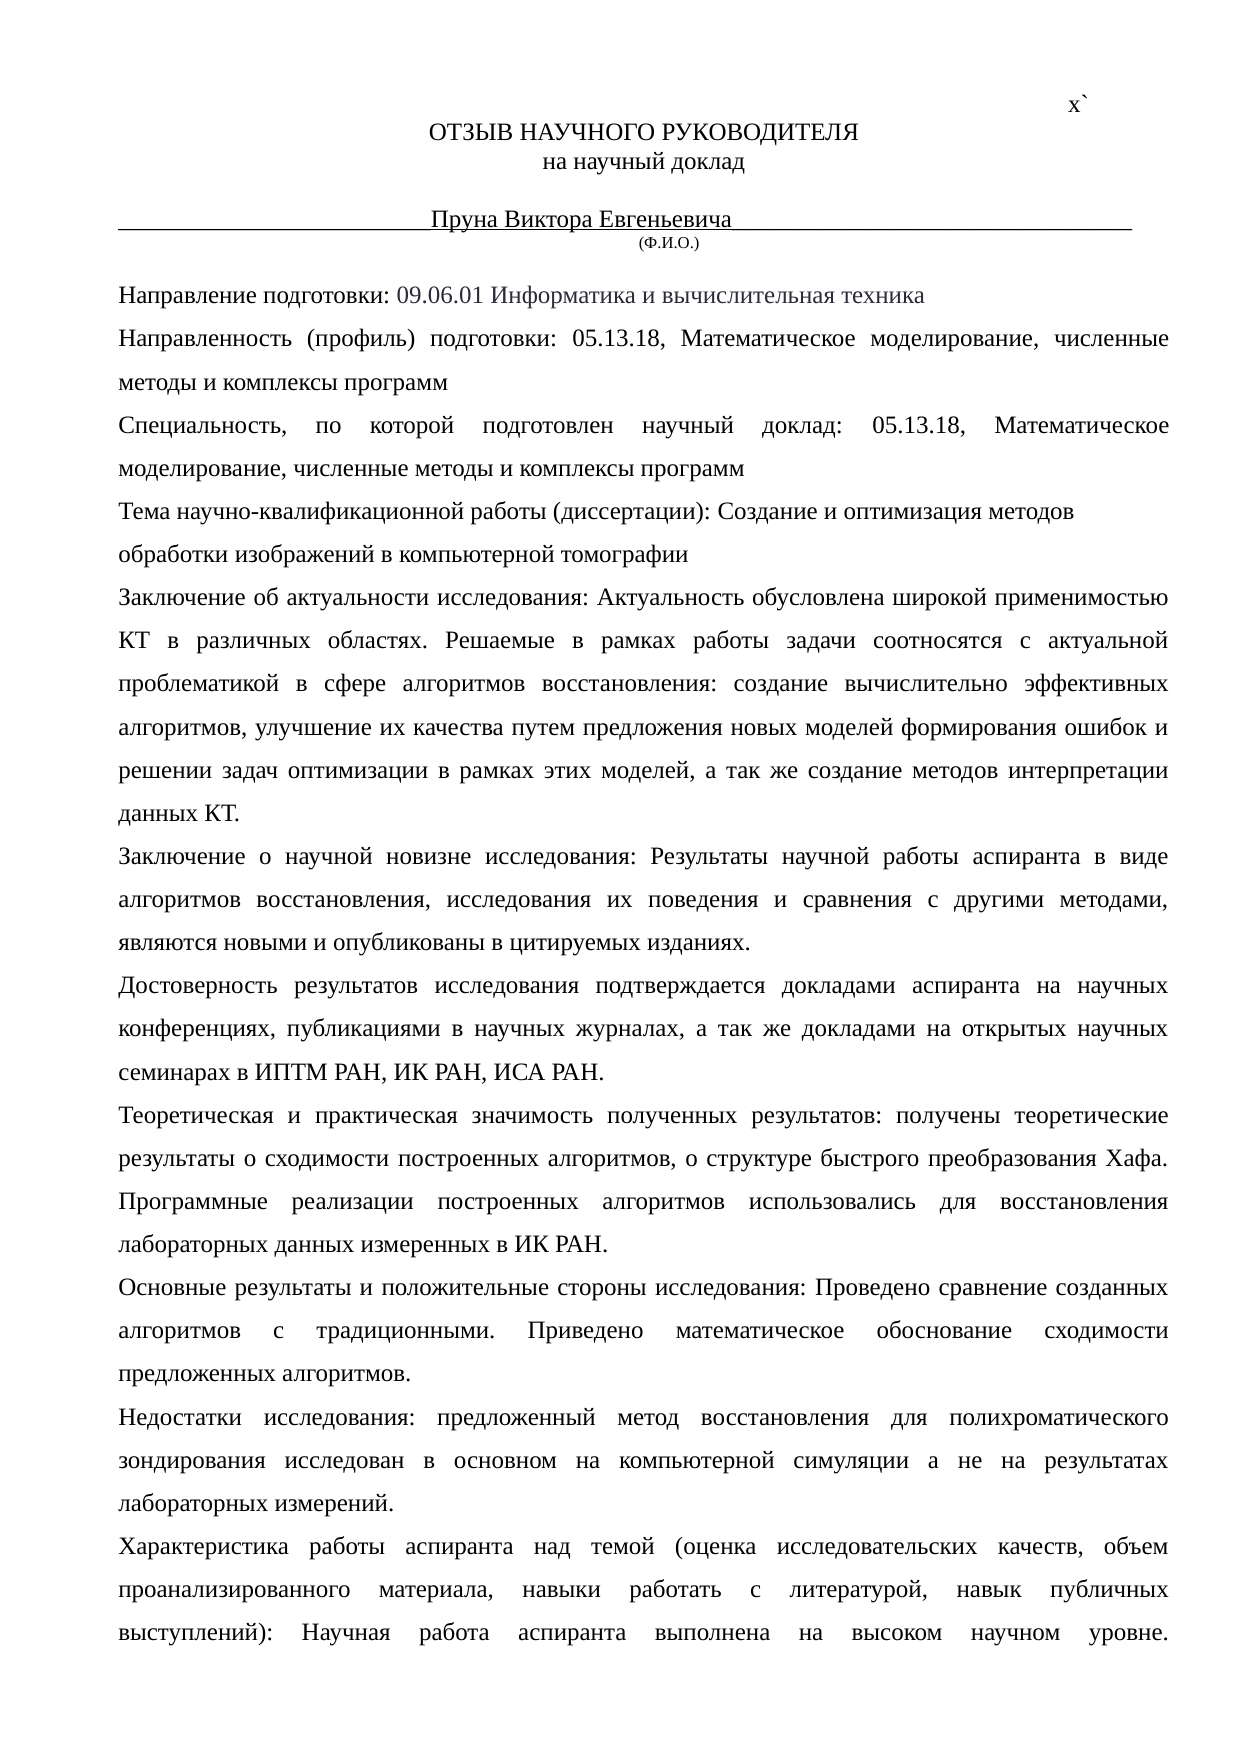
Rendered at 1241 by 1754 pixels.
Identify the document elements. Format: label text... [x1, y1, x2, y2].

text Достоверность результатов исследования подтверждается докладами аспиранта на научных конференциях, публикациями в научных журналах, а так же докладами на открытых научных семинарах в ИПТМ РАН, ИК РАН, ИСА РАН. [118, 970, 1169, 1085]
text x` [987, 89, 1169, 117]
text Характеристика работы аспиранта над темой (оценка исследовательских качеств, объем проанализированного материала, навыки работать с литературой, навык публичных выступлений): Научная работа аспиранта выполнена на высоком научном уровне. [118, 1531, 1169, 1646]
text Тема научно-квалификационной работы (диссертации): Создание и оптимизация методов обработки изображений в компьютерной томографии [118, 496, 1169, 568]
text Специальность, по которой подготовлен научный доклад: 05.13.18, Математическое моделирование, численные методы и комплексы программ [118, 410, 1169, 482]
text ОТЗЫВ НАУЧНОГО РУКОВОДИТЕЛЯ [118, 117, 1169, 146]
text Направленность (профиль) подготовки: 05.13.18, Математическое моделирование, численные методы и комплексы программ [118, 323, 1169, 395]
text Направление подготовки: 09.06.01 Информатика и вычислительная техника [118, 280, 1169, 309]
text Основные результаты и положительные стороны исследования: Проведено сравнение созданных алгоритмов с традиционными. Приведено математическое обоснование сходимости предложенных алгоритмов. [118, 1272, 1169, 1387]
text Теоретическая и практическая значимость полученных результатов: получены теоретические результаты о сходимости построенных алгоритмов, о структуре быстрого преобразования Хафа. Программные реализации построенных алгоритмов использовались для восстановления лабораторных данных измеренных в ИК РАН. [118, 1100, 1169, 1258]
text _________________________Пруна Виктора Евгеньевича________________________________ [118, 204, 1169, 232]
text на научный доклад [118, 146, 1169, 175]
text Заключение о научной новизне исследования: Результаты научной работы аспиранта в виде алгоритмов восстановления, исследования их поведения и сравнения с другими методами, являются новыми и опубликованы в цитируемых изданиях. [118, 841, 1169, 956]
text Недостатки исследования: предложенный метод восстановления для полихроматического зондирования исследован в основном на компьютерной симуляции а не на результатах лабораторных измерений. [118, 1402, 1169, 1517]
text Заключение об актуальности исследования: Актуальность обусловлена широкой применимостью КТ в различных областях. Решаемые в рамках работы задачи соотносятся с актуальной проблематикой в сфере алгоритмов восстановления: создание вычислительно эффективных алгоритмов, улучшение их качества путем предложения новых моделей формирования ошибок и решении задач оптимизации в рамках этих моделей, а так же создание методов интерпретации данных КТ. [118, 582, 1169, 827]
text (Ф.И.О.) [561, 232, 1169, 252]
